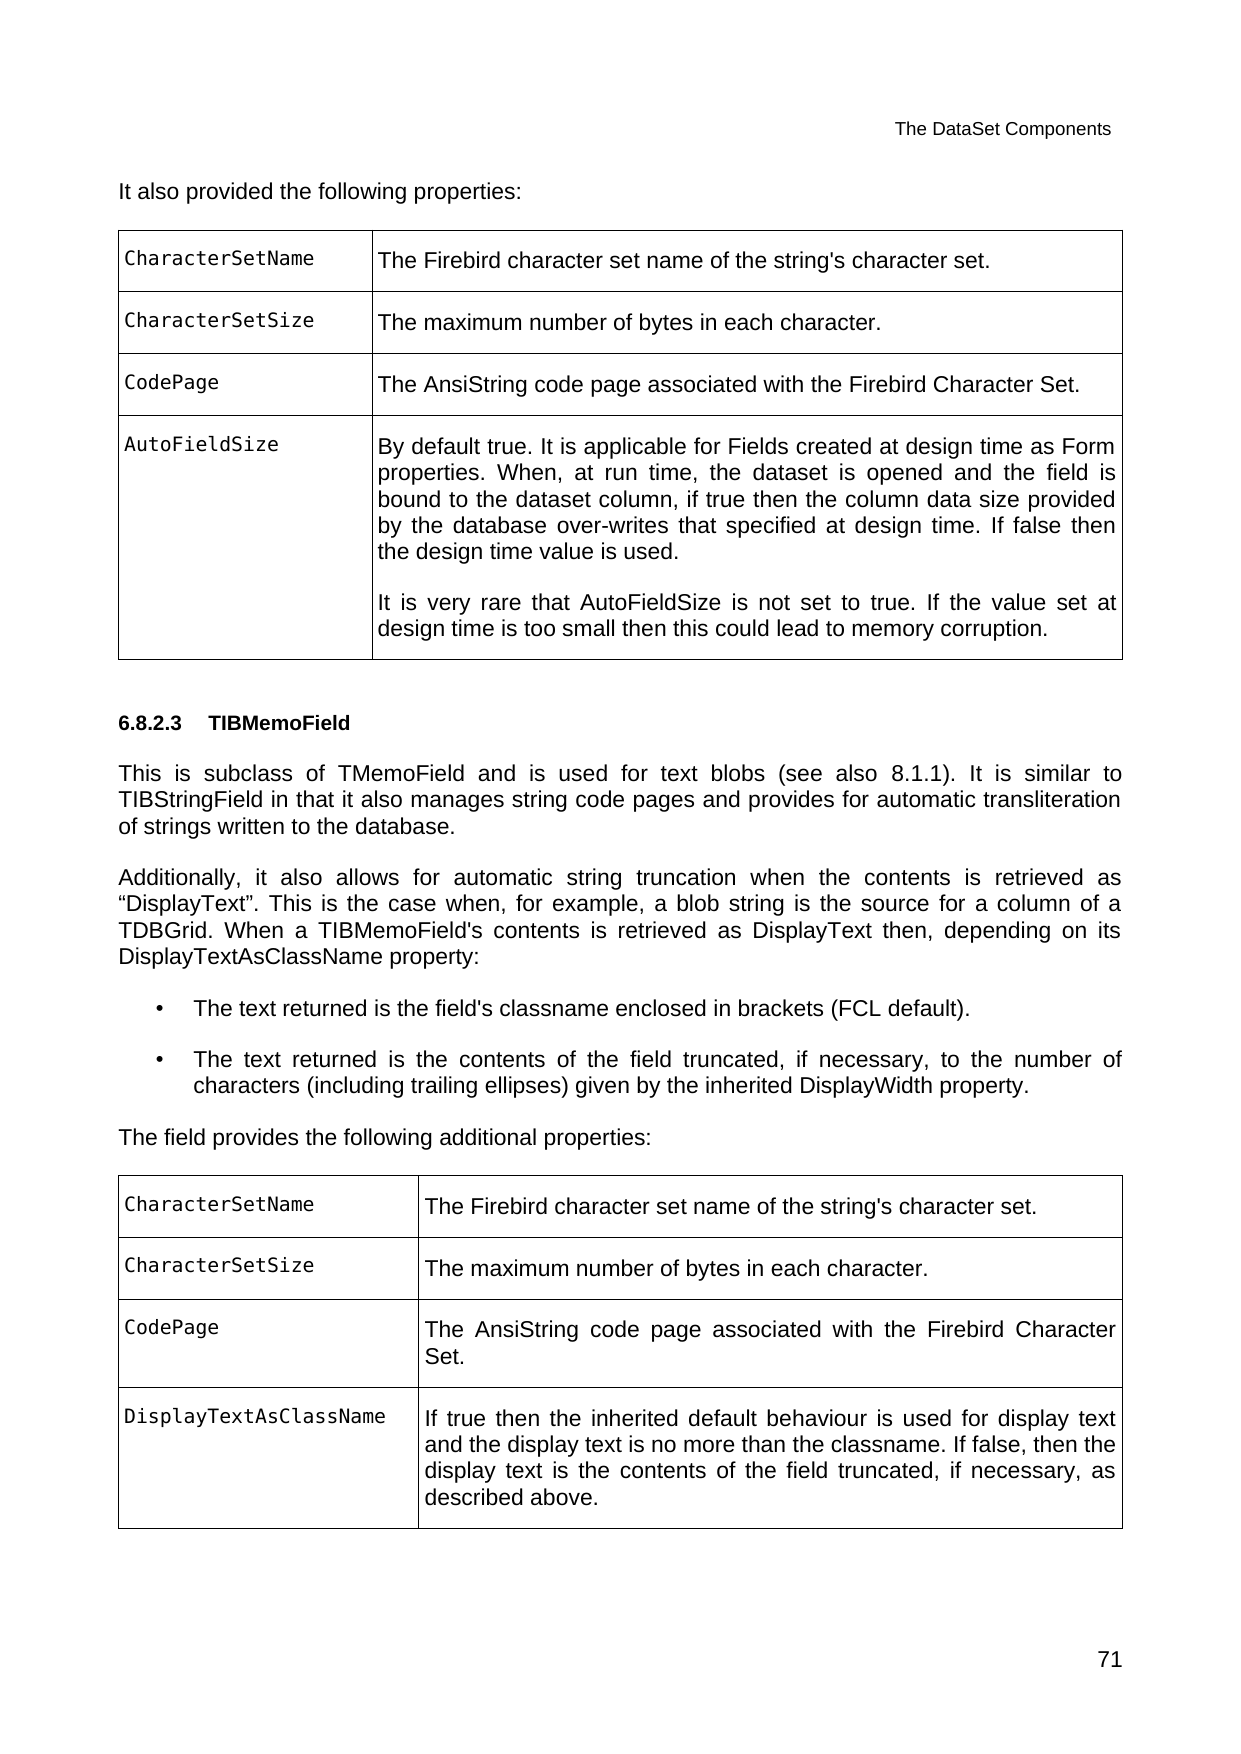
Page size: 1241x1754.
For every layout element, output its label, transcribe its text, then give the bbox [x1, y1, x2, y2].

table_cell CharacterSetSize [119, 1238, 418, 1299]
list The text returned is the contents of the field truncated, if necessary, to the number of characters (including trailing ellipses) given by the inherited DisplayWidth property. [156, 1046, 1122, 1098]
table_cell If true then the inherited default behaviour is used for display text and the display text is no more than the classname. If false, then the display text is the contents of the field truncated, if necessary, as described above. [419, 1388, 1122, 1528]
table_cell The maximum number of bytes in each character. [373, 292, 1122, 353]
text The field provides the following additional properties: [118, 1123, 1122, 1150]
table_header The Firebird character set name of the string's character set. [419, 1176, 1122, 1237]
table_header The Firebird character set name of the string's character set. [373, 231, 1122, 291]
table_cell The AnsiString code page associated with the Firebird Character Set. [373, 354, 1122, 415]
table_cell The maximum number of bytes in each character. [419, 1238, 1122, 1299]
table_header CharacterSetName [119, 1176, 418, 1237]
table_header CharacterSetName [119, 231, 372, 291]
table_cell AutoFieldSize [119, 416, 372, 659]
text This is subclass of TMemoField and is used for text blobs (see also 8.1.1). It is similar to TIBStringField in that it also manages string code pages and provides for automatic transliteration of strings written to the database. [118, 760, 1122, 839]
subtitle TIBMemoField [118, 711, 1122, 734]
table_cell CodePage [119, 354, 372, 415]
list The text returned is the field's classname enclosed in brackets (FCL default). [156, 994, 1122, 1021]
text Additionally, it also allows for automatic string truncation when the contents is retrieved as “DisplayText”. This is the case when, for example, a blob string is the source for a column of a TDBGrid. When a TIBMemoField's contents is retrieved as DisplayText then, depending on its DisplayTextAsClassName property: [118, 864, 1122, 969]
table_cell The AnsiString code page associated with the Firebird Character Set. [419, 1300, 1122, 1387]
table_cell By default true. It is applicable for Fields created at design time as Form properties. When, at run time, the dataset is opened and the field is bound to the dataset column, if true then the column data size provided by the database over-writes that specified at design time. If false then the design time value is used. It is very rare that AutoFieldSize is not set to true. If the value set at design time is too small then this could lead to memory corruption. [373, 416, 1122, 659]
table_cell DisplayTextAsClassName [119, 1388, 418, 1528]
text It also provided the following properties: [118, 178, 1122, 204]
table_cell CharacterSetSize [119, 292, 372, 353]
table_cell CodePage [119, 1300, 418, 1387]
